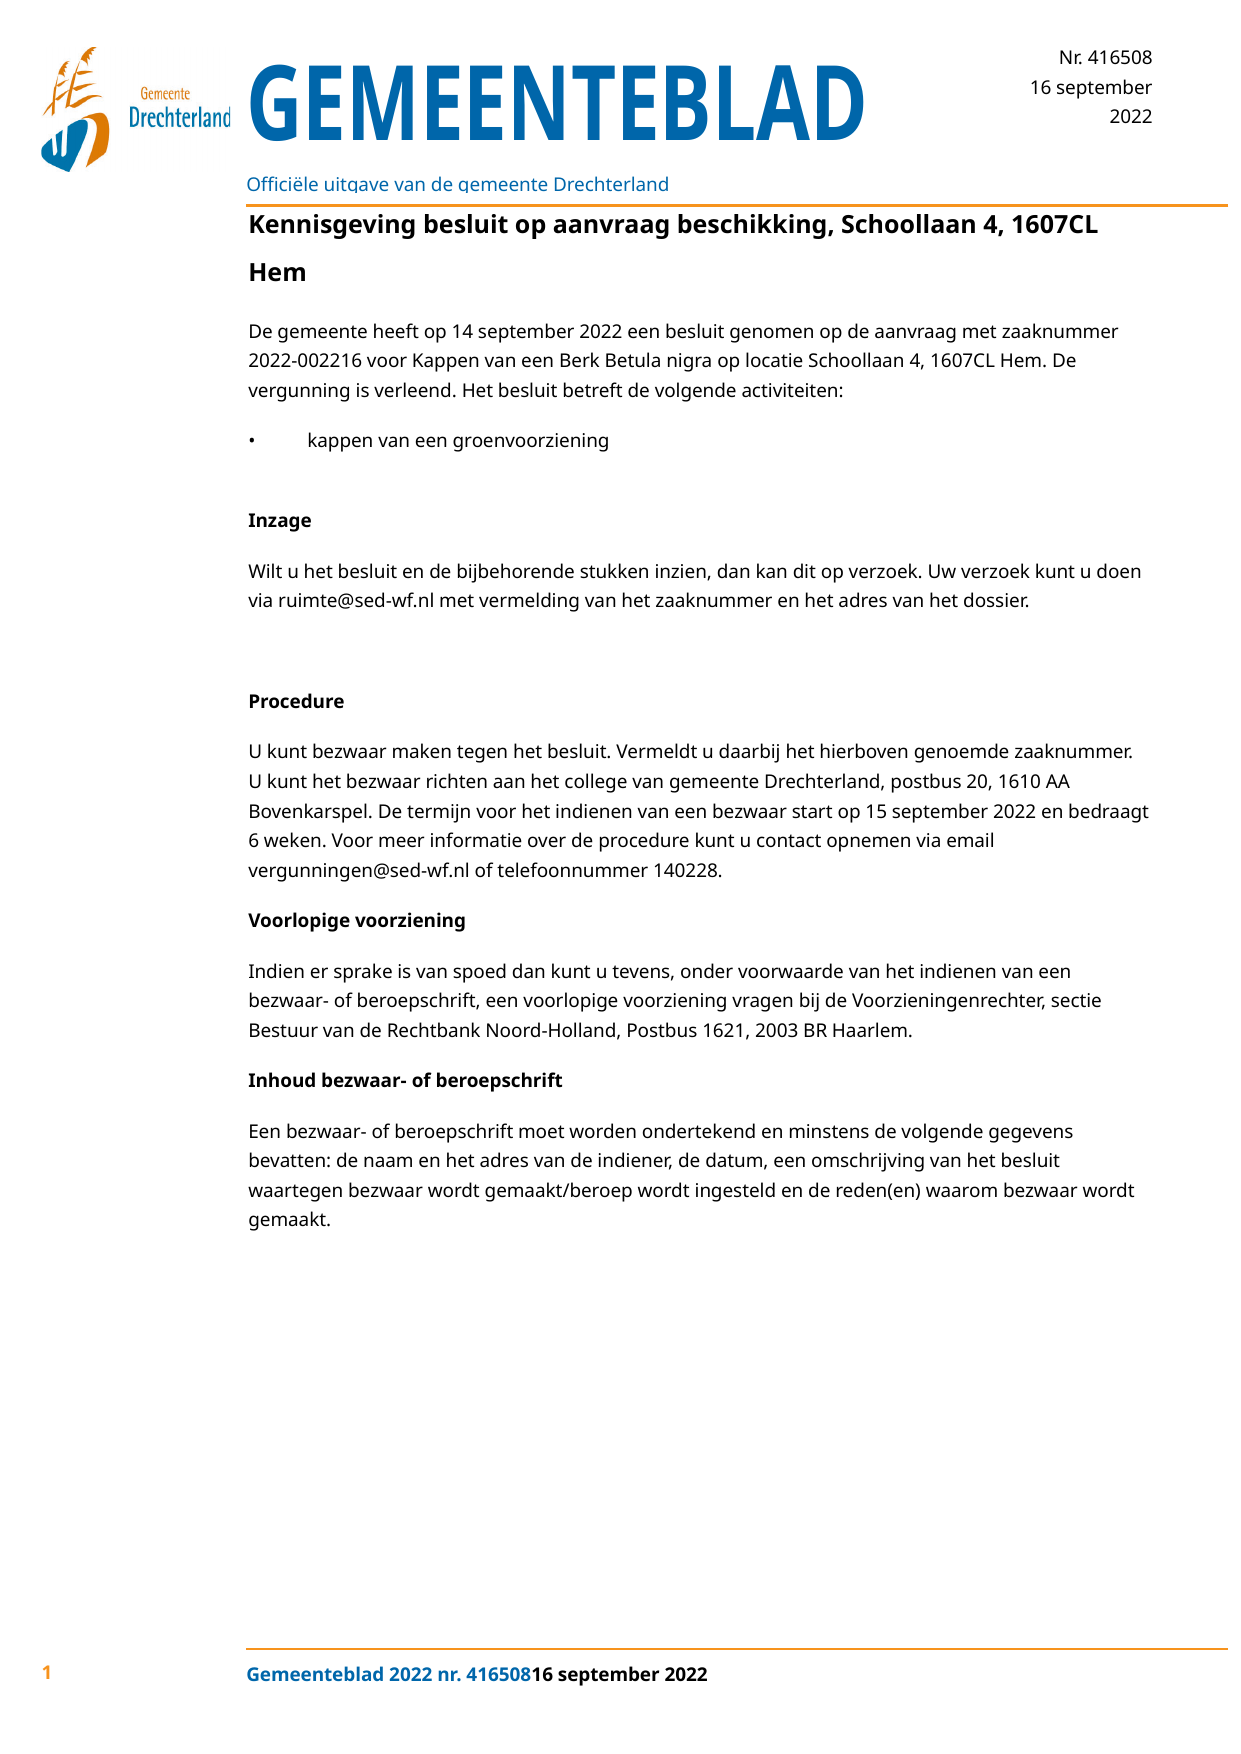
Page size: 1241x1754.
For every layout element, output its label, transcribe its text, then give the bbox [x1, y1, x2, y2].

text Een bezwaar- of beroepschrift moet worden ondertekend en minstens de volgende gegevens bevatten: de naam en het adres van de indiener, de datum, een omschrijving van het besluit waartegen bezwaar wordt gemaakt/beroep wordt ingesteld en de reden(en) waarom bezwaar wordt gemaakt. [248, 1118, 1152, 1232]
text Voorlopige voorziening [248, 907, 1152, 933]
text Procedure [248, 688, 1152, 714]
text Indien er sprake is van spoed dan kunt u tevens, onder voorwaarde van het indienen van een bezwaar- of beroepschrift, een voorlopige voorziening vragen bij de Voorzieningenrechter, sectie Bestuur van de Rechtbank Noord-Holland, Postbus 1621, 2003 BR Haarlem. [248, 958, 1152, 1043]
text Inhoud bezwaar- of beroepschrift [248, 1067, 1152, 1093]
text De gemeente heeft op 14 september 2022 een besluit genomen op de aanvraag met zaaknummer 2022-002216 voor Kappen van een Berk Betula nigra op locatie Schoollaan 4, 1607CL Hem. De vergunning is verleend. Het besluit betreft de volgende activiteiten: [248, 318, 1152, 403]
text U kunt bezwaar maken tegen het besluit. Vermeldt u daarbij het hierboven genoemde zaaknummer. U kunt het bezwaar richten aan het college van gemeente Drechterland, postbus 20, 1610 AA Bovenkarspel. De termijn voor het indienen van een bezwaar start op 15 september 2022 en bedraagt 6 weken. Voor meer informatie over de procedure kunt u contact opnemen via email vergunningen@sed-wf.nl of telefoonnummer 140228. [248, 739, 1152, 883]
text Kennisgeving besluit op aanvraag beschikking, Schoollaan 4, 1607CL Hem [248, 207, 1152, 288]
picture [41, 47, 231, 172]
picture [226, 115, 231, 124]
list kappen van een groenvoorziening [248, 427, 1152, 453]
text Inzage [248, 507, 1152, 533]
text Wilt u het besluit en de bijbehorende stukken inzien, dan kan dit op verzoek. Uw verzoek kunt u doen via ruimte@sed-wf.nl met vermelding van het zaaknummer en het adres van het dossier. [248, 558, 1152, 613]
picture [41, 158, 64, 172]
